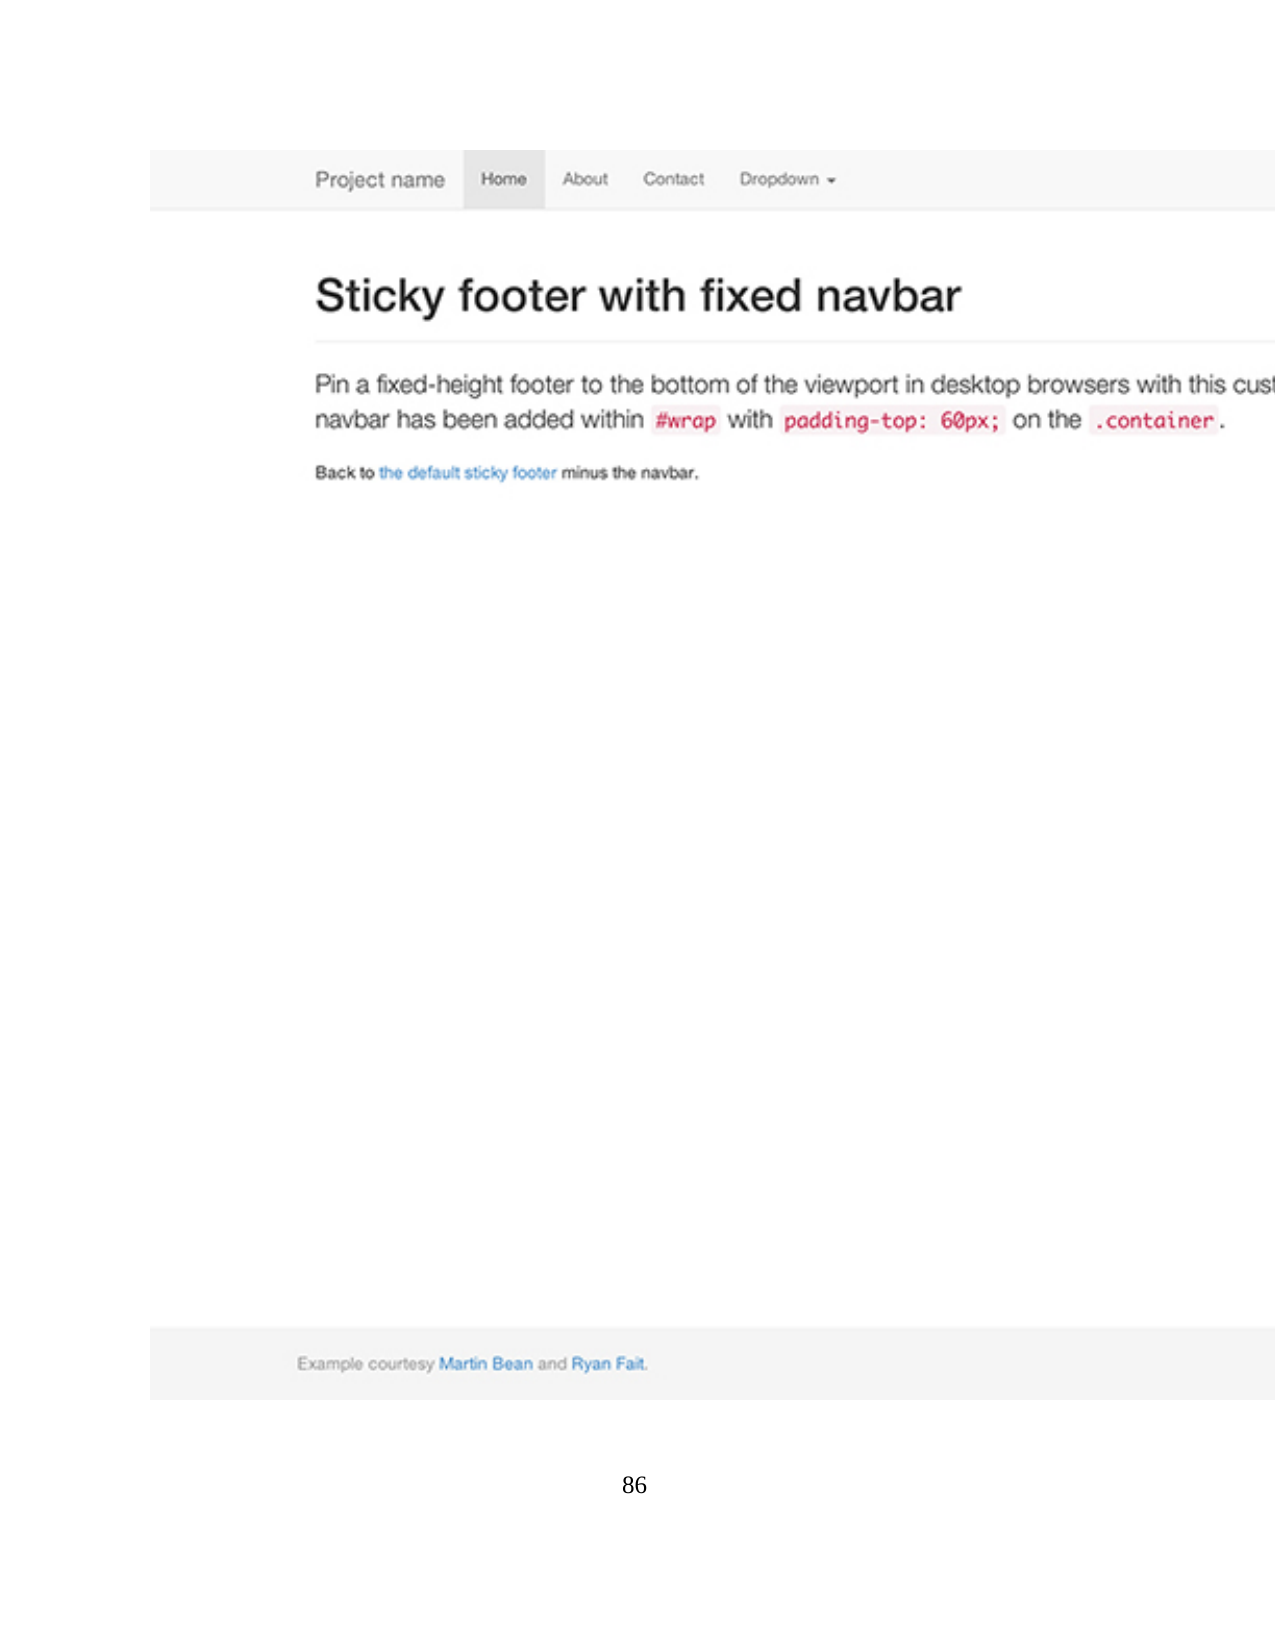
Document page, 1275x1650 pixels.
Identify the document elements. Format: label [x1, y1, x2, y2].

picture [150, 150, 1275, 1400]
